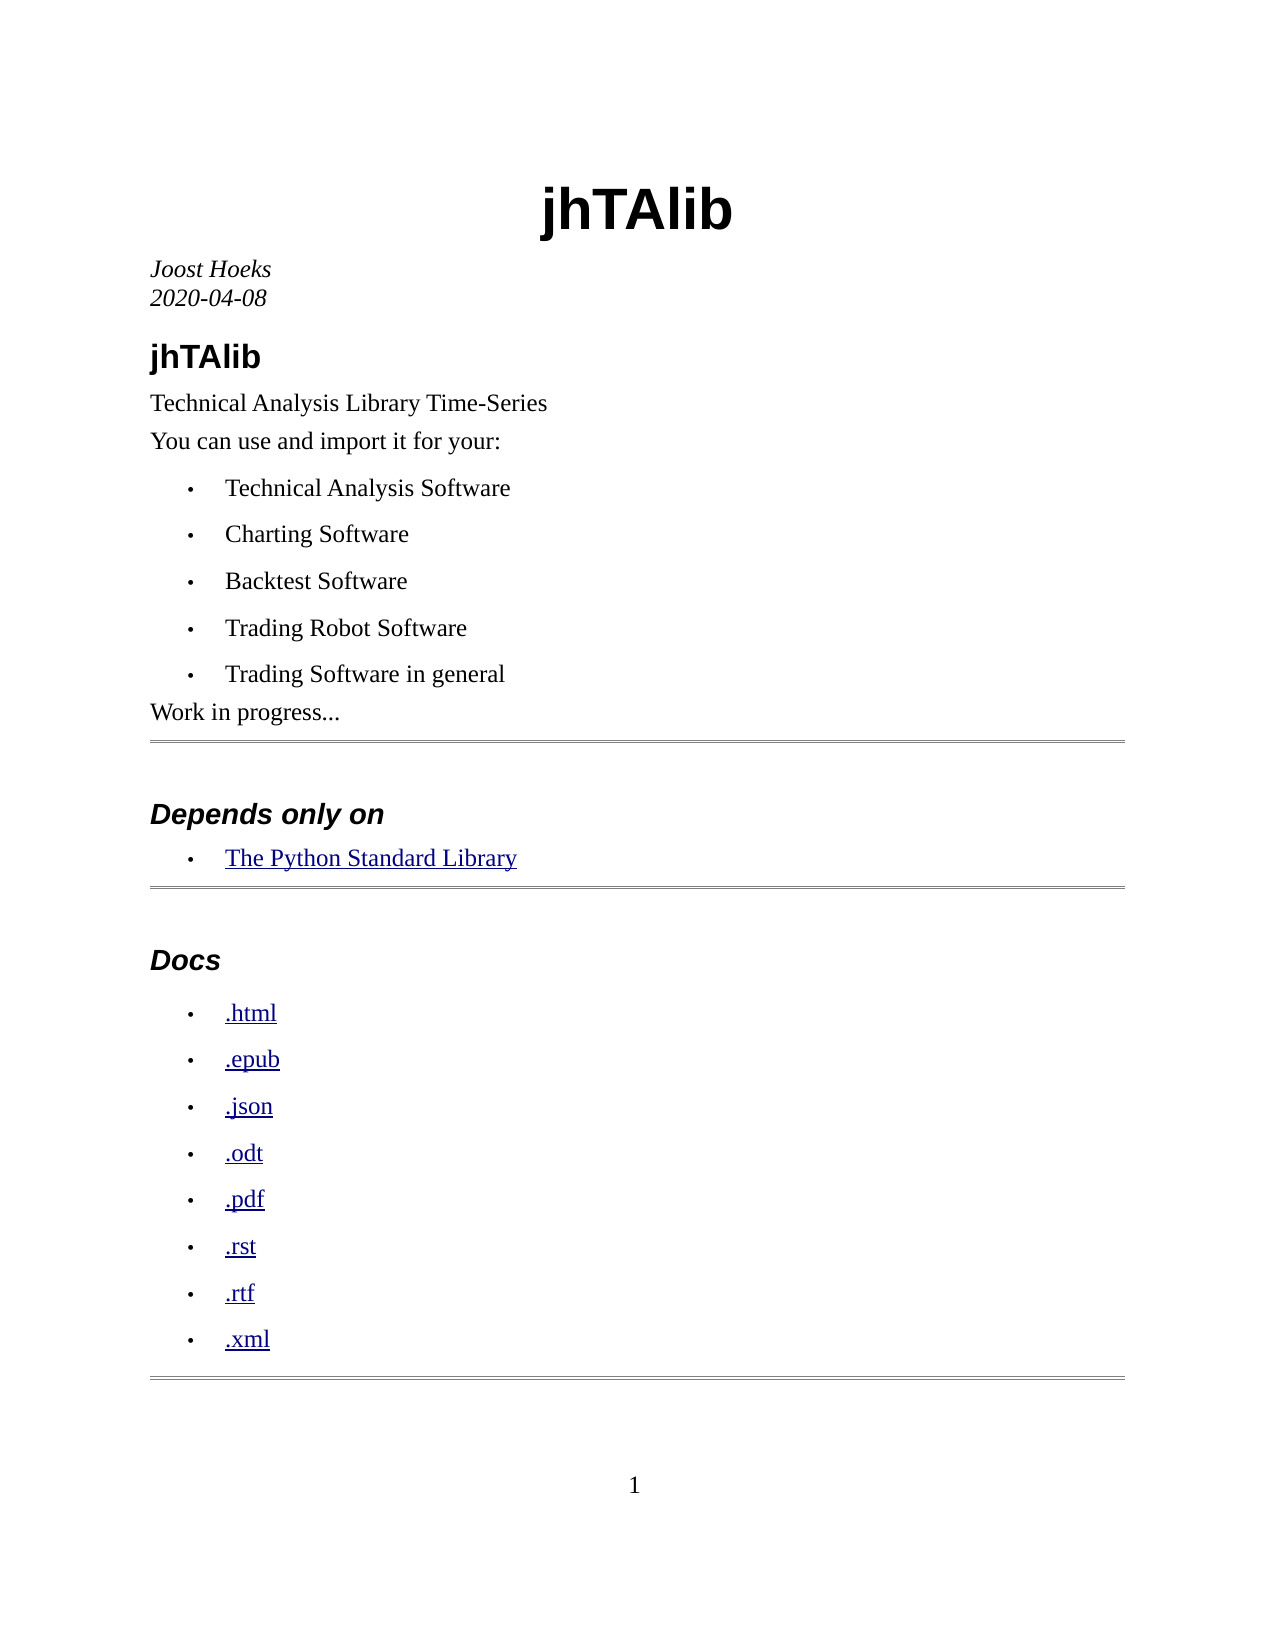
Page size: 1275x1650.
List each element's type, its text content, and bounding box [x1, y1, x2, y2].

subtitle jhTAlib [150, 337, 1125, 376]
list .rtf [187, 1278, 1125, 1307]
subtitle Depends only on [150, 797, 1125, 830]
list Technical Analysis Software [187, 473, 1125, 501]
list .json [187, 1091, 1125, 1120]
list Trading Robot Software [187, 613, 1125, 641]
subtitle Docs [150, 943, 1125, 976]
list .epub [187, 1044, 1125, 1073]
list Trading Software in general [187, 659, 1125, 688]
title jhTAlib [150, 175, 1125, 242]
text 2020-04-08 [150, 283, 1125, 312]
list Charting Software [187, 519, 1125, 548]
list .xml [187, 1324, 1125, 1353]
list .rst [187, 1231, 1125, 1260]
list .html [187, 998, 1125, 1027]
list .odt [187, 1138, 1125, 1167]
text You can use and import it for your: [150, 426, 1125, 455]
list The Python Standard Library [187, 843, 1125, 872]
text Technical Analysis Library Time-Series [150, 388, 1125, 417]
text Joost Hoeks [150, 254, 1125, 283]
list Backtest Software [187, 566, 1125, 595]
text Work in progress... [150, 697, 1125, 726]
list .pdf [187, 1184, 1125, 1213]
